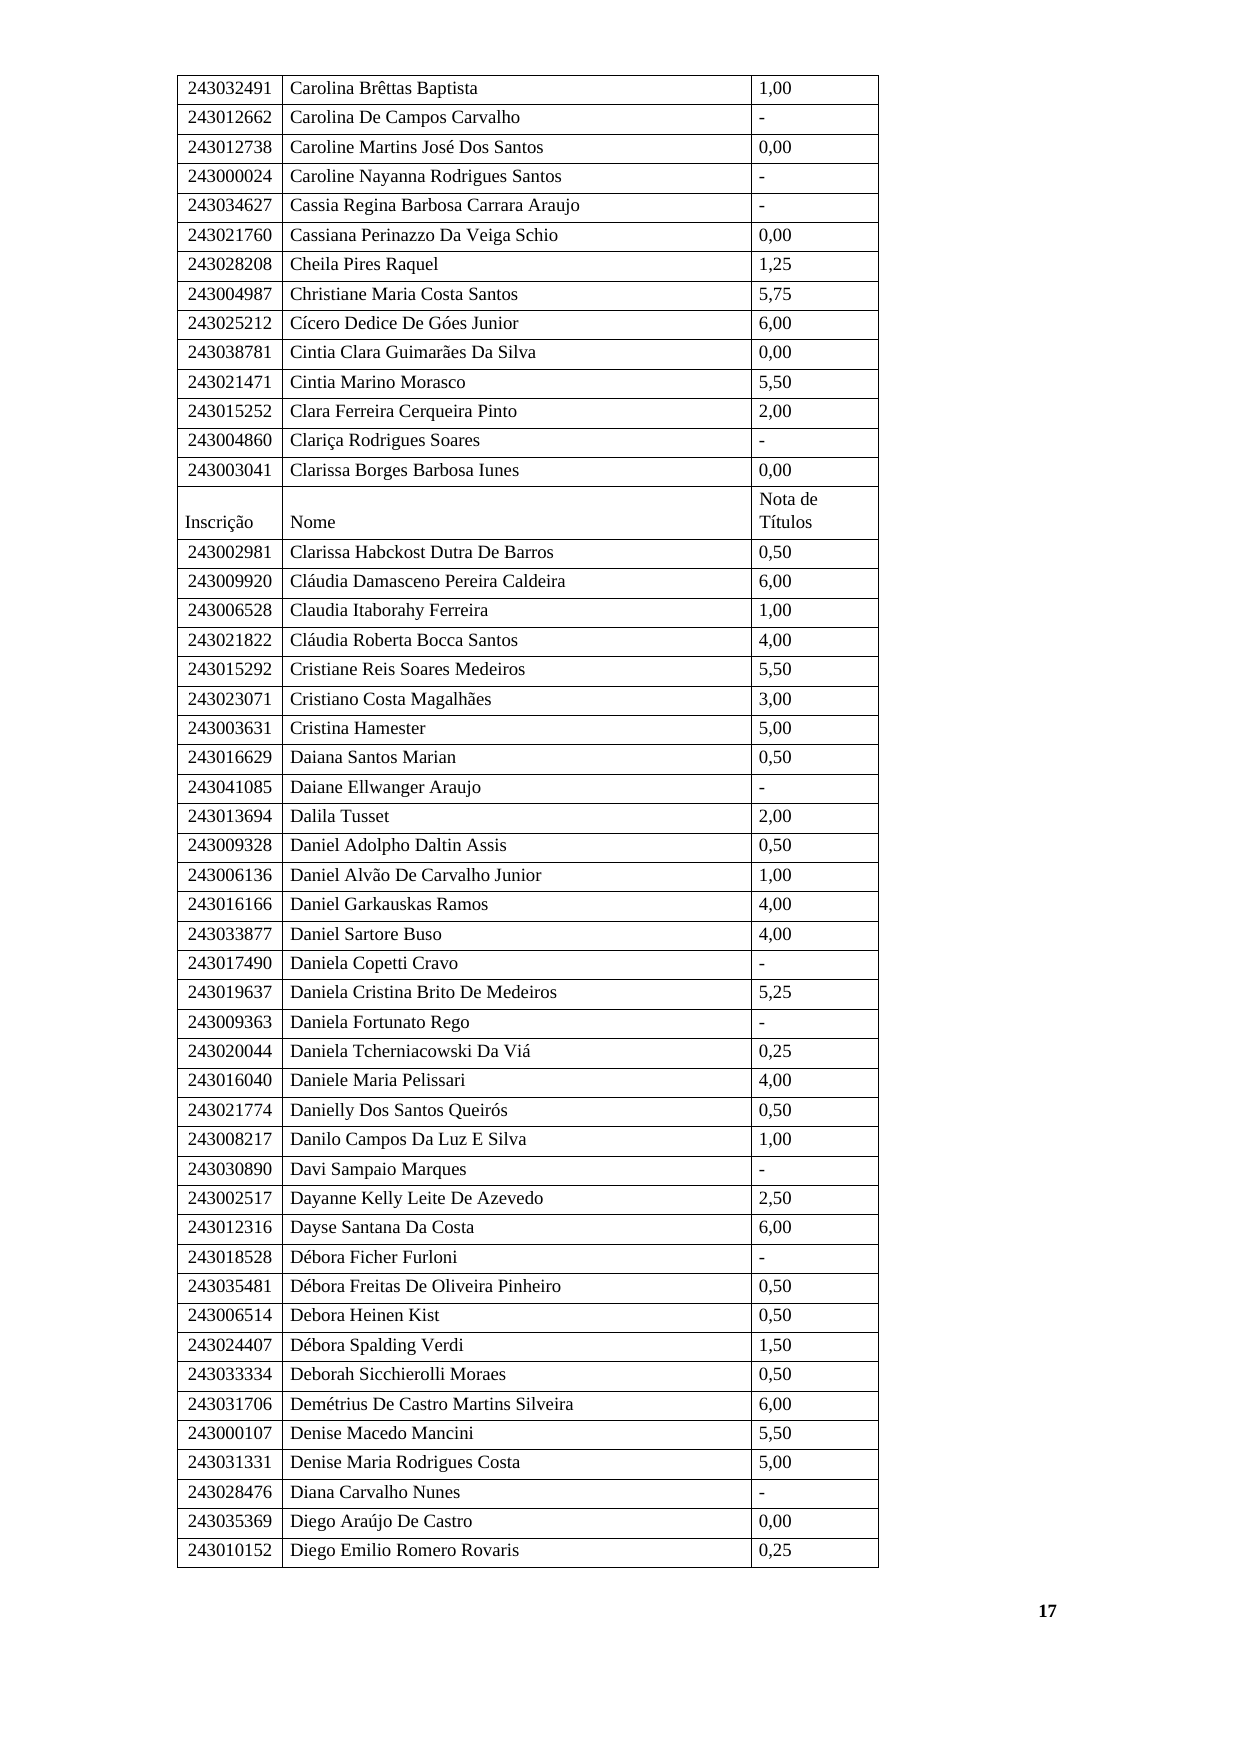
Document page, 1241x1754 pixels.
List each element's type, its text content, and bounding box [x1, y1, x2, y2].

table_cell Cassiana Perinazzo Da Veiga Schio [283, 223, 751, 251]
table_cell 0,25 [752, 1039, 878, 1067]
table_cell 243035481 [178, 1274, 282, 1302]
table_cell Claudia Itaborahy Ferreira [283, 599, 751, 627]
table_cell Daniela Tcherniacowski Da Viá [283, 1039, 751, 1067]
table_cell 0,25 [752, 1539, 878, 1567]
table_cell 4,00 [752, 1069, 878, 1097]
table_cell Denise Maria Rodrigues Costa [283, 1450, 751, 1479]
table_cell - [752, 1157, 878, 1185]
table_cell 243000024 [178, 164, 282, 192]
table_cell 4,00 [752, 628, 878, 656]
table_cell Dayanne Kelly Leite De Azevedo [283, 1186, 751, 1214]
table_cell 6,00 [752, 569, 878, 597]
table_cell Daniel Garkauskas Ramos [283, 892, 751, 921]
table_cell 243016629 [178, 745, 282, 774]
table_cell 0,50 [752, 1274, 878, 1302]
table_cell Demétrius De Castro Martins Silveira [283, 1392, 751, 1420]
table_cell Diego Emilio Romero Rovaris [283, 1539, 751, 1567]
table_cell Diego Araújo De Castro [283, 1509, 751, 1537]
table_cell Deborah Sicchierolli Moraes [283, 1362, 751, 1391]
table_cell 243024407 [178, 1333, 282, 1361]
table_cell Caroline Nayanna Rodrigues Santos [283, 164, 751, 192]
table_cell 243012738 [178, 135, 282, 163]
table_cell 243004987 [178, 282, 282, 310]
table_cell 243006136 [178, 863, 282, 891]
table_cell Nome [283, 487, 751, 539]
table_cell 243015292 [178, 657, 282, 686]
table_cell 243019637 [178, 980, 282, 1009]
table_cell Danielly Dos Santos Queirós [283, 1098, 751, 1126]
table_cell 4,00 [752, 892, 878, 921]
table_cell 243006528 [178, 599, 282, 627]
table_cell Clara Ferreira Cerqueira Pinto [283, 399, 751, 427]
table_cell 243017490 [178, 951, 282, 979]
table_cell - [752, 1480, 878, 1508]
table_cell Daniel Alvão De Carvalho Junior [283, 863, 751, 891]
table_cell 243020044 [178, 1039, 282, 1067]
table_cell 0,50 [752, 834, 878, 862]
table_cell 243010152 [178, 1539, 282, 1567]
table_cell Danilo Campos Da Luz E Silva [283, 1127, 751, 1156]
table_cell 243009328 [178, 834, 282, 862]
table_cell Cláudia Damasceno Pereira Caldeira [283, 569, 751, 597]
table_cell 243006514 [178, 1304, 282, 1332]
table_cell Debora Heinen Kist [283, 1304, 751, 1332]
table_cell Débora Freitas De Oliveira Pinheiro [283, 1274, 751, 1302]
table_cell 243009920 [178, 569, 282, 597]
table_cell 243012316 [178, 1215, 282, 1244]
table_cell 5,50 [752, 657, 878, 686]
table_cell Débora Ficher Furloni [283, 1245, 751, 1273]
table_cell Davi Sampaio Marques [283, 1157, 751, 1185]
table_cell Daiana Santos Marian [283, 745, 751, 774]
table_cell 243031706 [178, 1392, 282, 1420]
table_cell Daniel Adolpho Daltin Assis [283, 834, 751, 862]
table_cell 243033877 [178, 922, 282, 950]
table_cell Denise Macedo Mancini [283, 1421, 751, 1449]
table_cell 5,00 [752, 1450, 878, 1479]
table_cell Dalila Tusset [283, 804, 751, 832]
table_cell 2,50 [752, 1186, 878, 1214]
table_cell 243003631 [178, 716, 282, 744]
table_cell Daniele Maria Pelissari [283, 1069, 751, 1097]
table_cell 0,50 [752, 1098, 878, 1126]
table_cell 5,25 [752, 980, 878, 1009]
table_cell Cristiane Reis Soares Medeiros [283, 657, 751, 686]
table_cell 243018528 [178, 1245, 282, 1273]
table_cell 243021471 [178, 370, 282, 398]
table_cell 243015252 [178, 399, 282, 427]
table_cell Cláudia Roberta Bocca Santos [283, 628, 751, 656]
table_cell Daniela Copetti Cravo [283, 951, 751, 979]
table_cell 4,00 [752, 922, 878, 950]
table_cell - [752, 775, 878, 803]
table_cell Cintia Marino Morasco [283, 370, 751, 398]
table_cell 243023071 [178, 687, 282, 715]
table_cell Daiane Ellwanger Araujo [283, 775, 751, 803]
table_cell Cheila Pires Raquel [283, 252, 751, 281]
table_cell Cintia Clara Guimarães Da Silva [283, 340, 751, 369]
table_cell 243004860 [178, 429, 282, 457]
table_cell Carolina Brêttas Baptista [283, 76, 751, 104]
table_cell Cristina Hamester [283, 716, 751, 744]
table_cell 243028476 [178, 1480, 282, 1508]
table_cell Daniela Fortunato Rego [283, 1010, 751, 1038]
table_cell Nota de Títulos [752, 487, 878, 539]
table_cell 243016166 [178, 892, 282, 921]
table_cell - [752, 164, 878, 192]
table_cell 0,00 [752, 1509, 878, 1537]
table_cell 243025212 [178, 311, 282, 339]
table_cell Carolina De Campos Carvalho [283, 105, 751, 134]
table_cell 0,50 [752, 540, 878, 568]
table_cell - [752, 951, 878, 979]
table_cell Débora Spalding Verdi [283, 1333, 751, 1361]
table_cell 5,50 [752, 1421, 878, 1449]
table_cell 243038781 [178, 340, 282, 369]
table_cell 1,50 [752, 1333, 878, 1361]
table_cell Cícero Dedice De Góes Junior [283, 311, 751, 339]
table_cell 243033334 [178, 1362, 282, 1391]
table_cell Diana Carvalho Nunes [283, 1480, 751, 1508]
table_cell 243013694 [178, 804, 282, 832]
table_cell 3,00 [752, 687, 878, 715]
table_cell Cassia Regina Barbosa Carrara Araujo [283, 194, 751, 222]
table_cell 0,00 [752, 223, 878, 251]
table_cell 243003041 [178, 458, 282, 486]
table_cell 243034627 [178, 194, 282, 222]
table_cell - [752, 194, 878, 222]
table_cell 243008217 [178, 1127, 282, 1156]
table_cell 0,50 [752, 745, 878, 774]
table_cell 1,00 [752, 1127, 878, 1156]
table_cell 243002517 [178, 1186, 282, 1214]
table_cell 243016040 [178, 1069, 282, 1097]
table_cell Cristiano Costa Magalhães [283, 687, 751, 715]
table_cell 243028208 [178, 252, 282, 281]
table_cell 6,00 [752, 1215, 878, 1244]
table_cell 243031331 [178, 1450, 282, 1479]
table_cell 1,25 [752, 252, 878, 281]
table_cell Inscrição [178, 487, 282, 539]
table_cell 2,00 [752, 804, 878, 832]
table_cell 243021760 [178, 223, 282, 251]
table_cell 5,75 [752, 282, 878, 310]
table_cell Caroline Martins José Dos Santos [283, 135, 751, 163]
table_cell 243035369 [178, 1509, 282, 1537]
table_cell Clariça Rodrigues Soares [283, 429, 751, 457]
table_cell 243041085 [178, 775, 282, 803]
table_cell 1,00 [752, 863, 878, 891]
table_cell Clarissa Borges Barbosa Iunes [283, 458, 751, 486]
table_cell Clarissa Habckost Dutra De Barros [283, 540, 751, 568]
table_cell 243009363 [178, 1010, 282, 1038]
table_cell Christiane Maria Costa Santos [283, 282, 751, 310]
table_cell 1,00 [752, 76, 878, 104]
table_cell 5,50 [752, 370, 878, 398]
table_cell 0,00 [752, 135, 878, 163]
table_cell - [752, 105, 878, 134]
table_cell 6,00 [752, 1392, 878, 1420]
table_cell 0,00 [752, 340, 878, 369]
table_cell 0,00 [752, 458, 878, 486]
table_cell 243012662 [178, 105, 282, 134]
table_cell 243021774 [178, 1098, 282, 1126]
table_cell Daniela Cristina Brito De Medeiros [283, 980, 751, 1009]
table_cell 243030890 [178, 1157, 282, 1185]
table_cell Dayse Santana Da Costa [283, 1215, 751, 1244]
table_cell 243021822 [178, 628, 282, 656]
table_cell 1,00 [752, 599, 878, 627]
table_cell 243032491 [178, 76, 282, 104]
table_cell - [752, 1245, 878, 1273]
table_cell 2,00 [752, 399, 878, 427]
table_cell 0,50 [752, 1304, 878, 1332]
table_cell 243000107 [178, 1421, 282, 1449]
table_cell 243002981 [178, 540, 282, 568]
table_cell 6,00 [752, 311, 878, 339]
table_cell - [752, 1010, 878, 1038]
table_cell - [752, 429, 878, 457]
table_cell Daniel Sartore Buso [283, 922, 751, 950]
table_cell 0,50 [752, 1362, 878, 1391]
table_cell 5,00 [752, 716, 878, 744]
